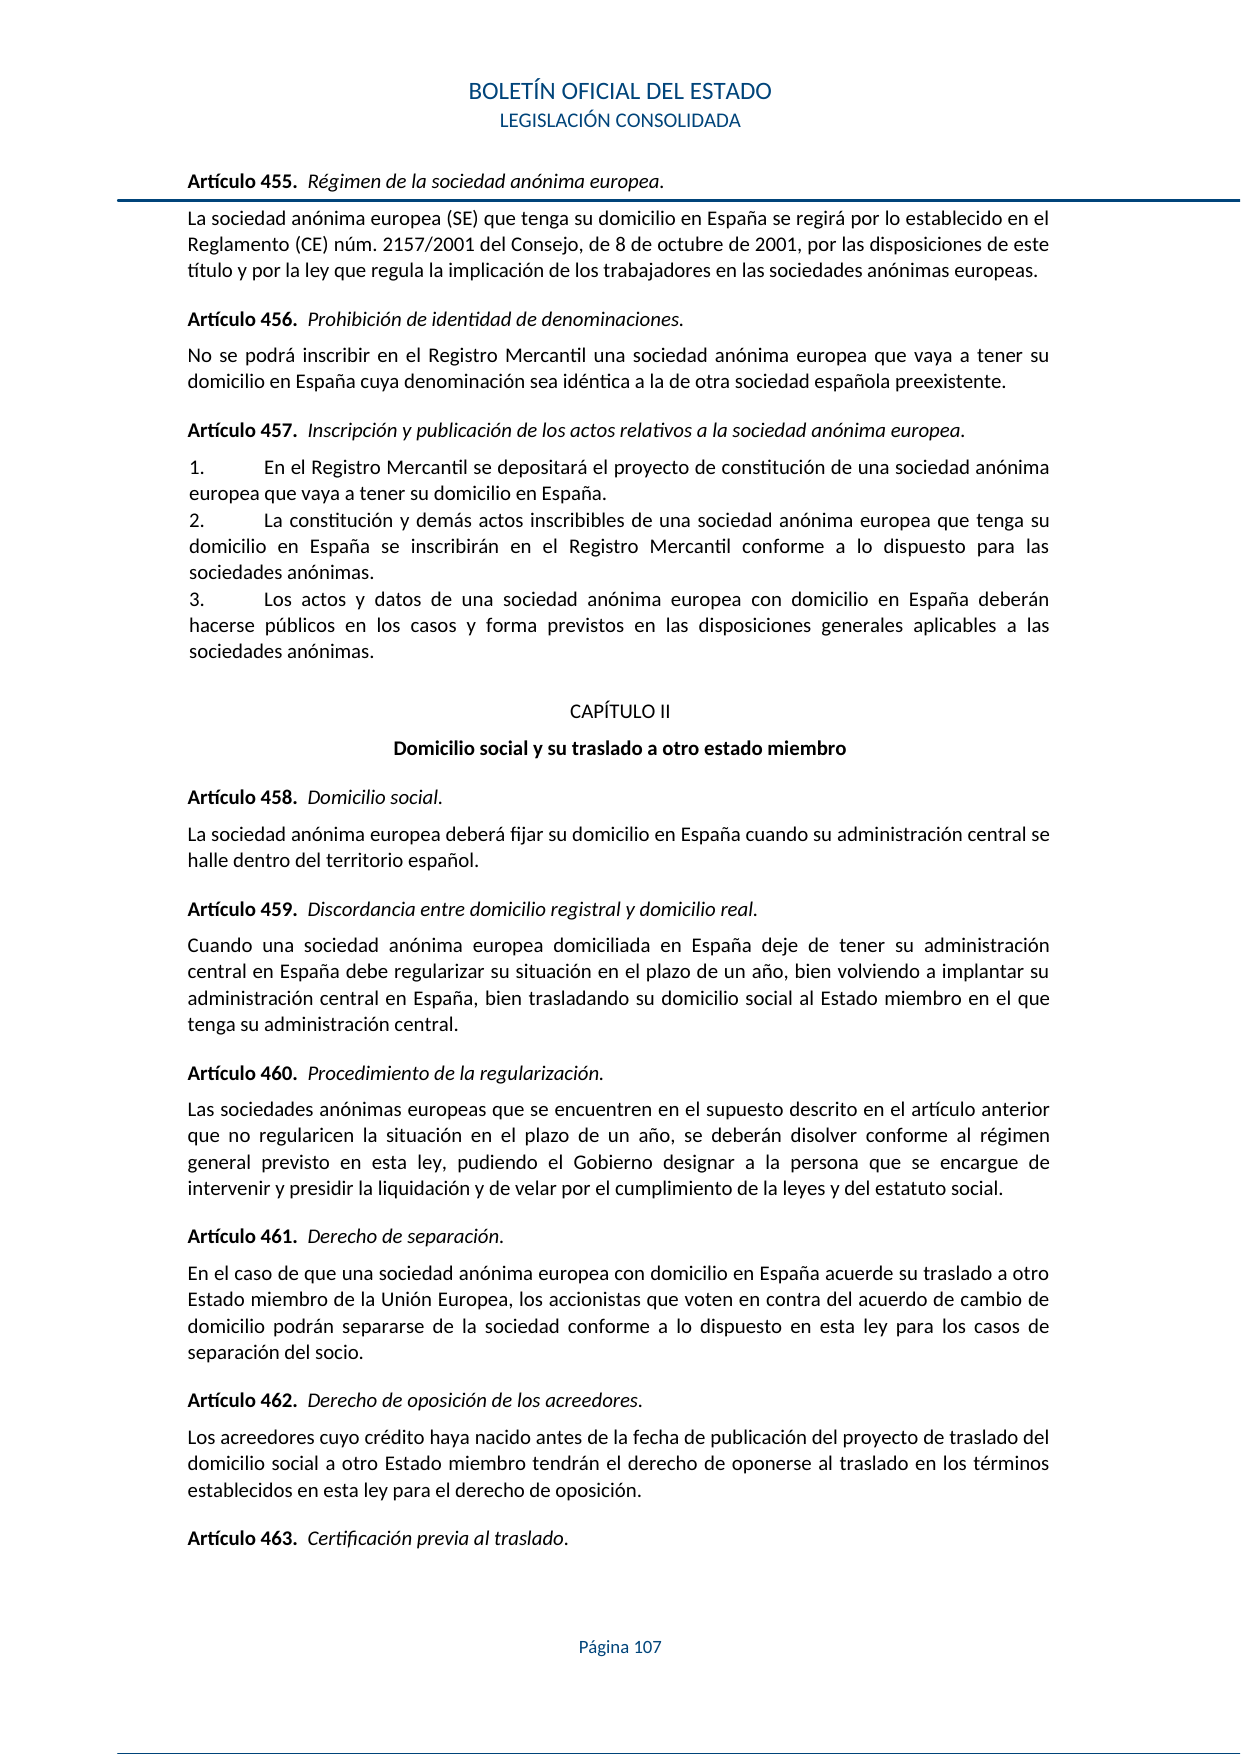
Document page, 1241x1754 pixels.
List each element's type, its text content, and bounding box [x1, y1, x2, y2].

text Artículo 461. Derecho de separación. [187, 1224, 1051, 1249]
text Los acreedores cuyo crédito haya nacido antes de la fecha de publicación del proyecto de traslado del domicilio social a otro Estado miembro tendrán el derecho de oponerse al traslado en los términos establecidos en esta ley para el derecho de oposición. [187, 1424, 1051, 1502]
list En el Registro Mercantil se depositará el proyecto de constitución de una sociedad anónima europea que vaya a tener su domicilio en España. [189, 454, 1051, 506]
text Artículo 455. Régimen de la sociedad anónima europea. [187, 168, 1051, 193]
text En el caso de que una sociedad anónima europea con domicilio en España acuerde su traslado a otro Estado miembro de la Unión Europea, los accionistas que voten en contra del acuerdo de cambio de domicilio podrán separarse de la sociedad conforme a lo dispuesto en esta ley para los casos de separación del socio. [187, 1261, 1051, 1364]
text Artículo 458. Domicilio social. [187, 784, 1051, 809]
list La constitución y demás actos inscribibles de una sociedad anónima europea que tenga su domicilio en España se inscribirán en el Registro Mercantil conforme a lo dispuesto para las sociedades anónimas. [189, 507, 1051, 585]
text No se podrá inscribir en el Registro Mercantil una sociedad anónima europea que vaya a tener su domicilio en España cuya denominación sea idéntica a la de otra sociedad española preexistente. [187, 342, 1051, 394]
text Artículo 463. Certificación previa al traslado. [187, 1526, 1051, 1551]
text CAPÍTULO II [212, 699, 1029, 724]
text Cuando una sociedad anónima europea domiciliada en España deje de tener su administración central en España debe regularizar su situación en el plazo de un año, bien volviendo a implantar su administración central en España, bien trasladando su domicilio social al Estado miembro en el que tenga su administración central. [187, 933, 1051, 1036]
text Artículo 460. Procedimiento de la regularización. [187, 1060, 1051, 1085]
list Los actos y datos de una sociedad anónima europea con domicilio en España deberán hacerse públicos en los casos y forma previstos en las disposiciones generales aplicables a las sociedades anónimas. [189, 586, 1051, 664]
text La sociedad anónima europea (SE) que tenga su domicilio en España se regirá por lo establecido en el Reglamento (CE) núm. 2157/2001 del Consejo, de 8 de octubre de 2001, por las disposiciones de este título y por la ley que regula la implicación de los trabajadores en las sociedades anónimas europeas. [187, 205, 1051, 282]
text Artículo 456. Prohibición de identidad de denominaciones. [187, 306, 1051, 331]
text Artículo 459. Discordancia entre domicilio registral y domicilio real. [187, 896, 1051, 921]
text Domicilio social y su traslado a otro estado miembro [210, 736, 1030, 761]
text Artículo 457. Inscripción y publicación de los actos relativos a la sociedad anónima europea. [187, 417, 1051, 443]
text Las sociedades anónimas europeas que se encuentren en el supuesto descrito en el artículo anterior que no regularicen la situación en el plazo de un año, se deberán disolver conforme al régimen general previsto en esta ley, pudiendo el Gobierno designar a la persona que se encargue de intervenir y presidir la liquidación y de velar por el cumplimiento de la leyes y del estatuto social. [187, 1097, 1051, 1200]
text Artículo 462. Derecho de oposición de los acreedores. [187, 1388, 1051, 1413]
text La sociedad anónima europea deberá fijar su domicilio en España cuando su administración central se halle dentro del territorio español. [187, 821, 1051, 872]
